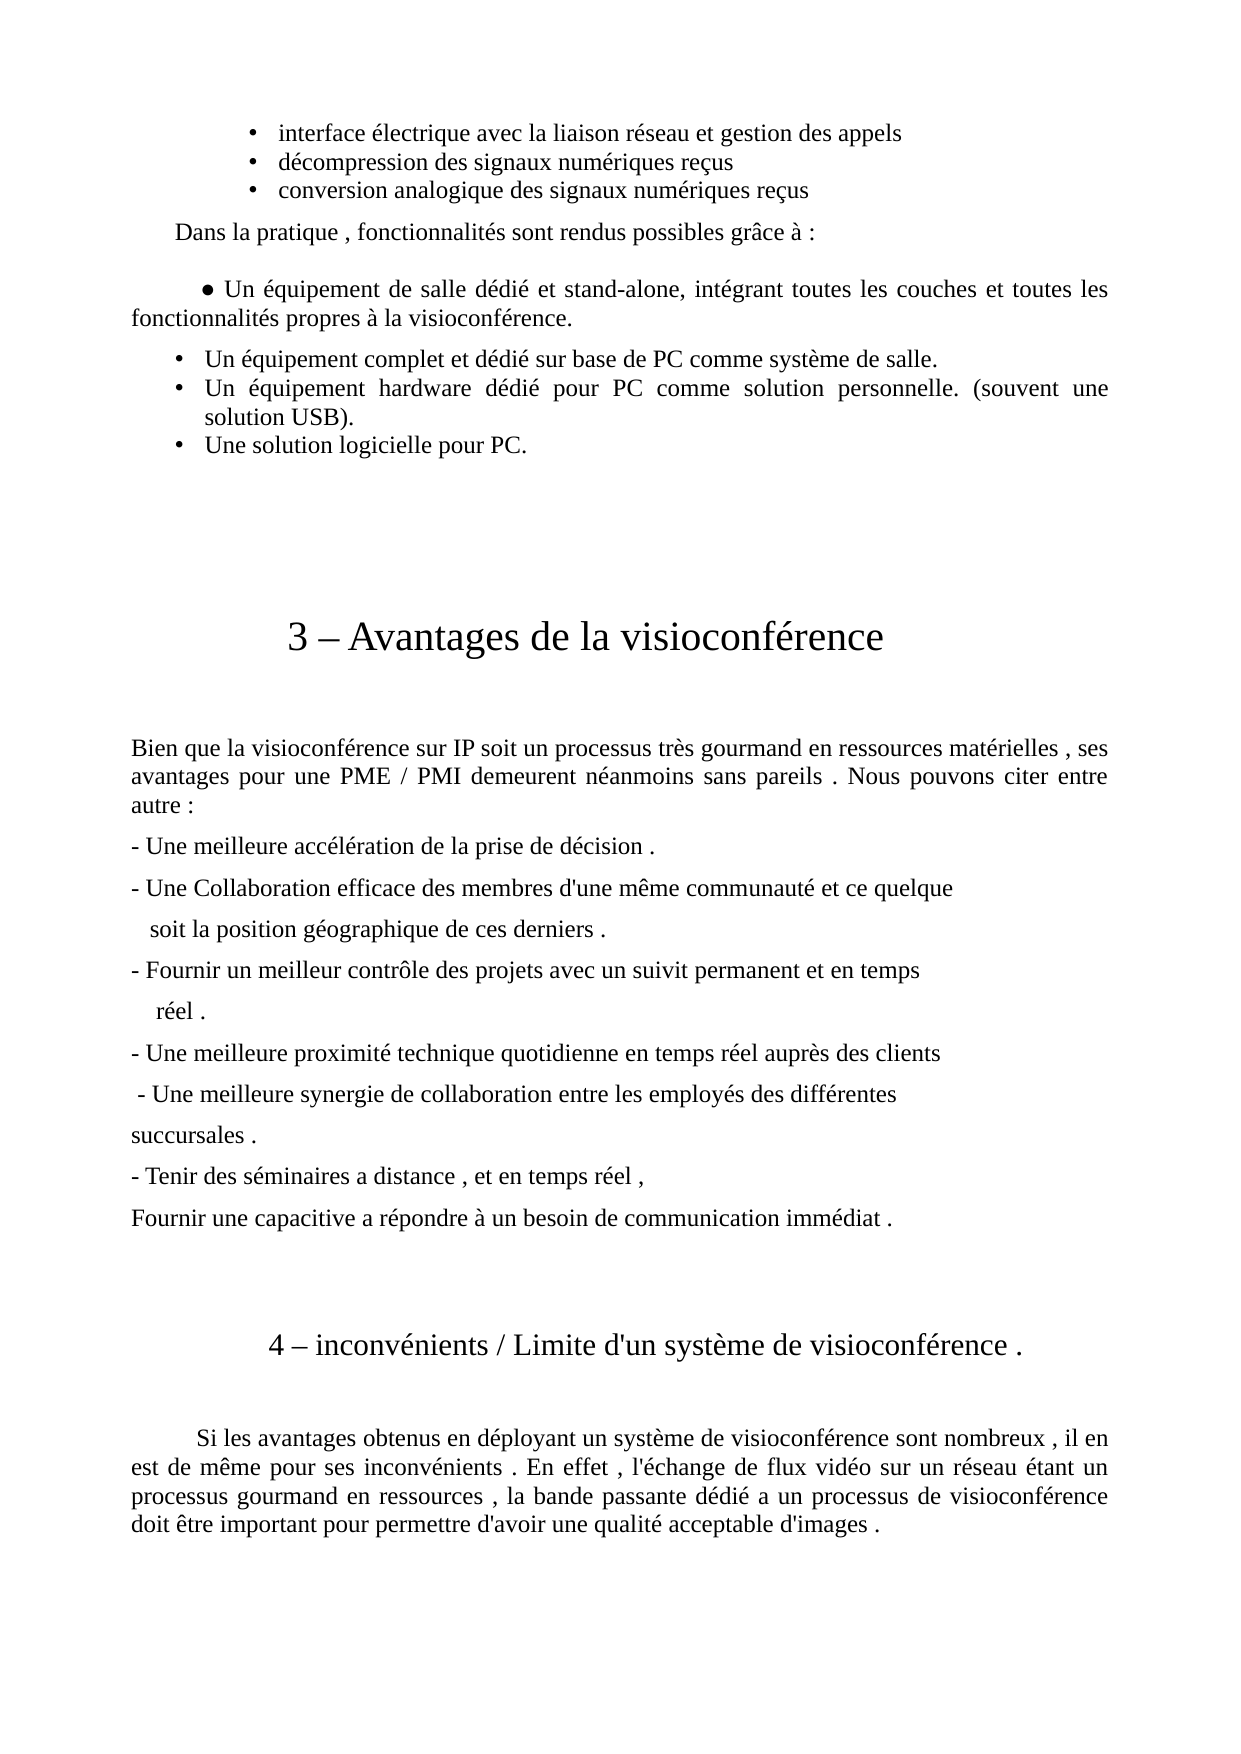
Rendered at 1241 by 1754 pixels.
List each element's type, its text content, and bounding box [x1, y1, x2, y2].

text succursales . [131, 1120, 1109, 1149]
text réel . [131, 996, 1109, 1025]
text Si les avantages obtenus en déployant un système de visioconférence sont nombreux , il en est de même pour ses inconvénients . En effet , l'échange de flux vidéo sur un réseau étant un processus gourmand en ressources , la bande passante dédié a un processus de visioconférence doit être important pour permettre d'avoir une qualité acceptable d'images . [131, 1423, 1109, 1538]
list conversion analogique des signaux numériques reçus [248, 176, 1109, 204]
list Un équipement complet et dédié sur base de PC comme système de salle. [175, 344, 1109, 373]
list décompression des signaux numériques reçus [248, 147, 1109, 176]
text soit la position géographique de ces derniers . [131, 914, 1109, 943]
text Dans la pratique , fonctionnalités sont rendus possibles grâce à : [131, 217, 1109, 246]
text - Une meilleure proximité technique quotidienne en temps réel auprès des clients [131, 1038, 1109, 1066]
list interface électrique avec la liaison réseau et gestion des appels [248, 118, 1109, 147]
text Bien que la visioconférence sur IP soit un processus très gourmand en ressources matérielles , ses avantages pour une PME / PMI demeurent néanmoins sans pareils . Nous pouvons citer entre autre : [131, 733, 1109, 819]
text - Une meilleure synergie de collaboration entre les employés des différentes [131, 1079, 1109, 1108]
text Fournir une capacitive a répondre à un besoin de communication immédiat . [131, 1203, 1109, 1231]
text - Une Collaboration efficace des membres d'une même communauté et ce quelque [131, 873, 1109, 901]
text 4 – inconvénients / Limite d'un système de visioconférence . [131, 1326, 1109, 1362]
list Une solution logicielle pour PC. [175, 431, 1109, 459]
text 3 – Avantages de la visioconférence [131, 612, 1109, 660]
list Un équipement hardware dédié pour PC comme solution personnelle. (souvent une solution USB). [175, 373, 1109, 431]
text - Tenir des séminaires a distance , et en temps réel , [131, 1161, 1109, 1190]
text - Une meilleure accélération de la prise de décision . [131, 831, 1109, 860]
text - Fournir un meilleur contrôle des projets avec un suivit permanent et en temps [131, 955, 1109, 984]
text ● Un équipement de salle dédié et stand-alone, intégrant toutes les couches et toutes les fonctionnalités propres à la visioconférence. [131, 274, 1109, 332]
